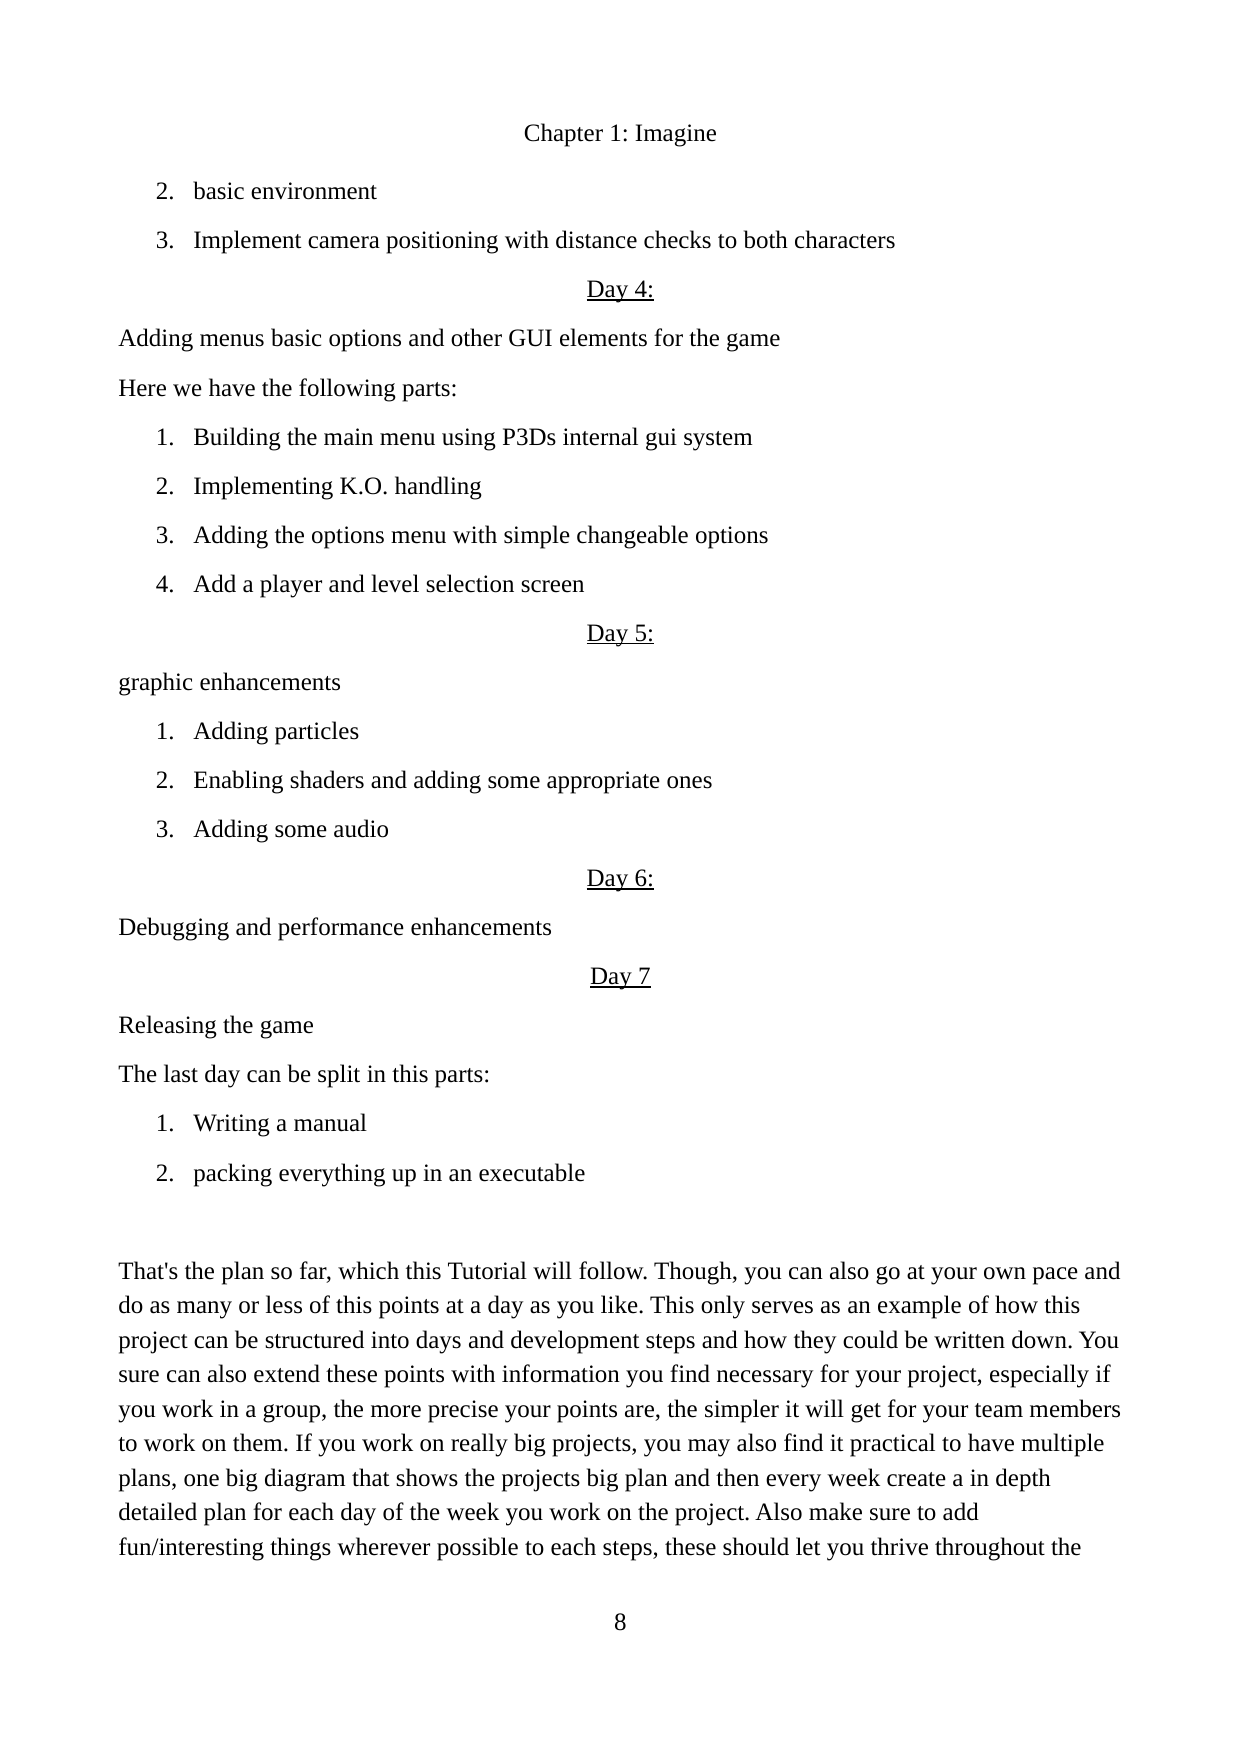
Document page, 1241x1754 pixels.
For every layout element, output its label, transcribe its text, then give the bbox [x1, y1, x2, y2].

list Implement camera positioning with distance checks to both characters [156, 225, 1122, 254]
text Releasing the game [118, 1010, 1122, 1039]
text That's the plan so far, which this Tutorial will follow. Though, you can also go at your own pace and do as many or less of this points at a day as you like. This only serves as an example of how this project can be structured into days and development steps and how they could be written down. You sure can also extend these points with information you find necessary for your project, especially if you work in a group, the more precise your points are, the simpler it will get for your team members to work on them. If you work on really big projects, you may also find it practical to have multiple plans, one big diagram that shows the projects big plan and then every week create a in depth detailed plan for each day of the week you work on the project. Also make sure to add fun/interesting things wherever possible to each steps, these should let you thrive throughout the [118, 1256, 1122, 1560]
list basic environment [156, 176, 1122, 205]
text graphic enhancements [118, 667, 1122, 696]
list Adding particles [156, 716, 1122, 745]
text The last day can be split in this parts: [118, 1059, 1122, 1088]
list packing everything up in an executable [156, 1158, 1122, 1186]
list Add a player and level selection screen [156, 569, 1122, 598]
list Building the main menu using P3Ds internal gui system [156, 422, 1122, 450]
list Enabling shaders and adding some appropriate ones [156, 765, 1122, 794]
text Debugging and performance enhancements [118, 912, 1122, 941]
text Day 6: [118, 863, 1122, 892]
list Implementing K.O. handling [156, 471, 1122, 499]
list Writing a manual [156, 1108, 1122, 1137]
text Here we have the following parts: [118, 373, 1122, 401]
text Day 5: [118, 618, 1122, 647]
text Adding menus basic options and other GUI elements for the game [118, 323, 1122, 352]
list Adding the options menu with simple changeable options [156, 520, 1122, 548]
text Day 7 [118, 961, 1122, 990]
text Day 4: [118, 274, 1122, 303]
list Adding some audio [156, 814, 1122, 843]
